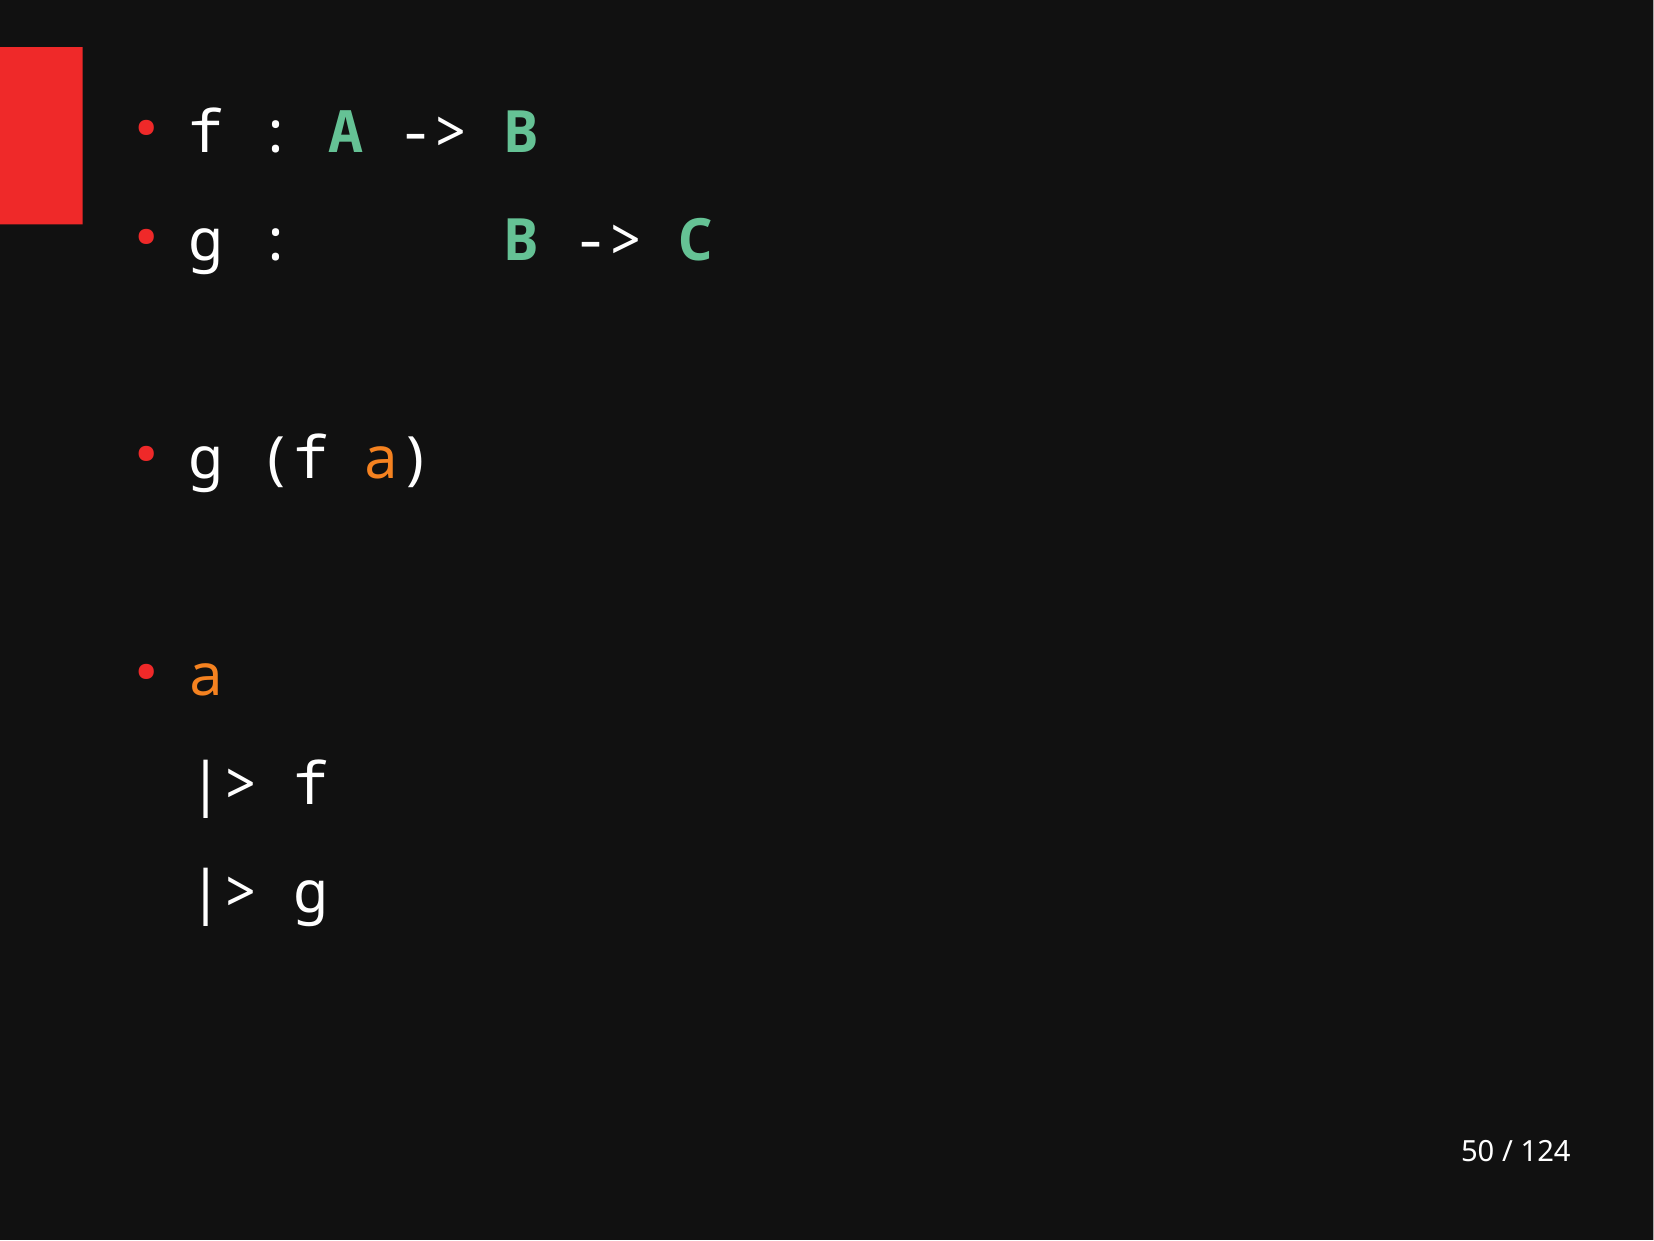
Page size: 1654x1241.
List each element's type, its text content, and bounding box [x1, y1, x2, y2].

list f : A -> B g : B -> C g (f a) a |> f |> g [118, 90, 1536, 1074]
